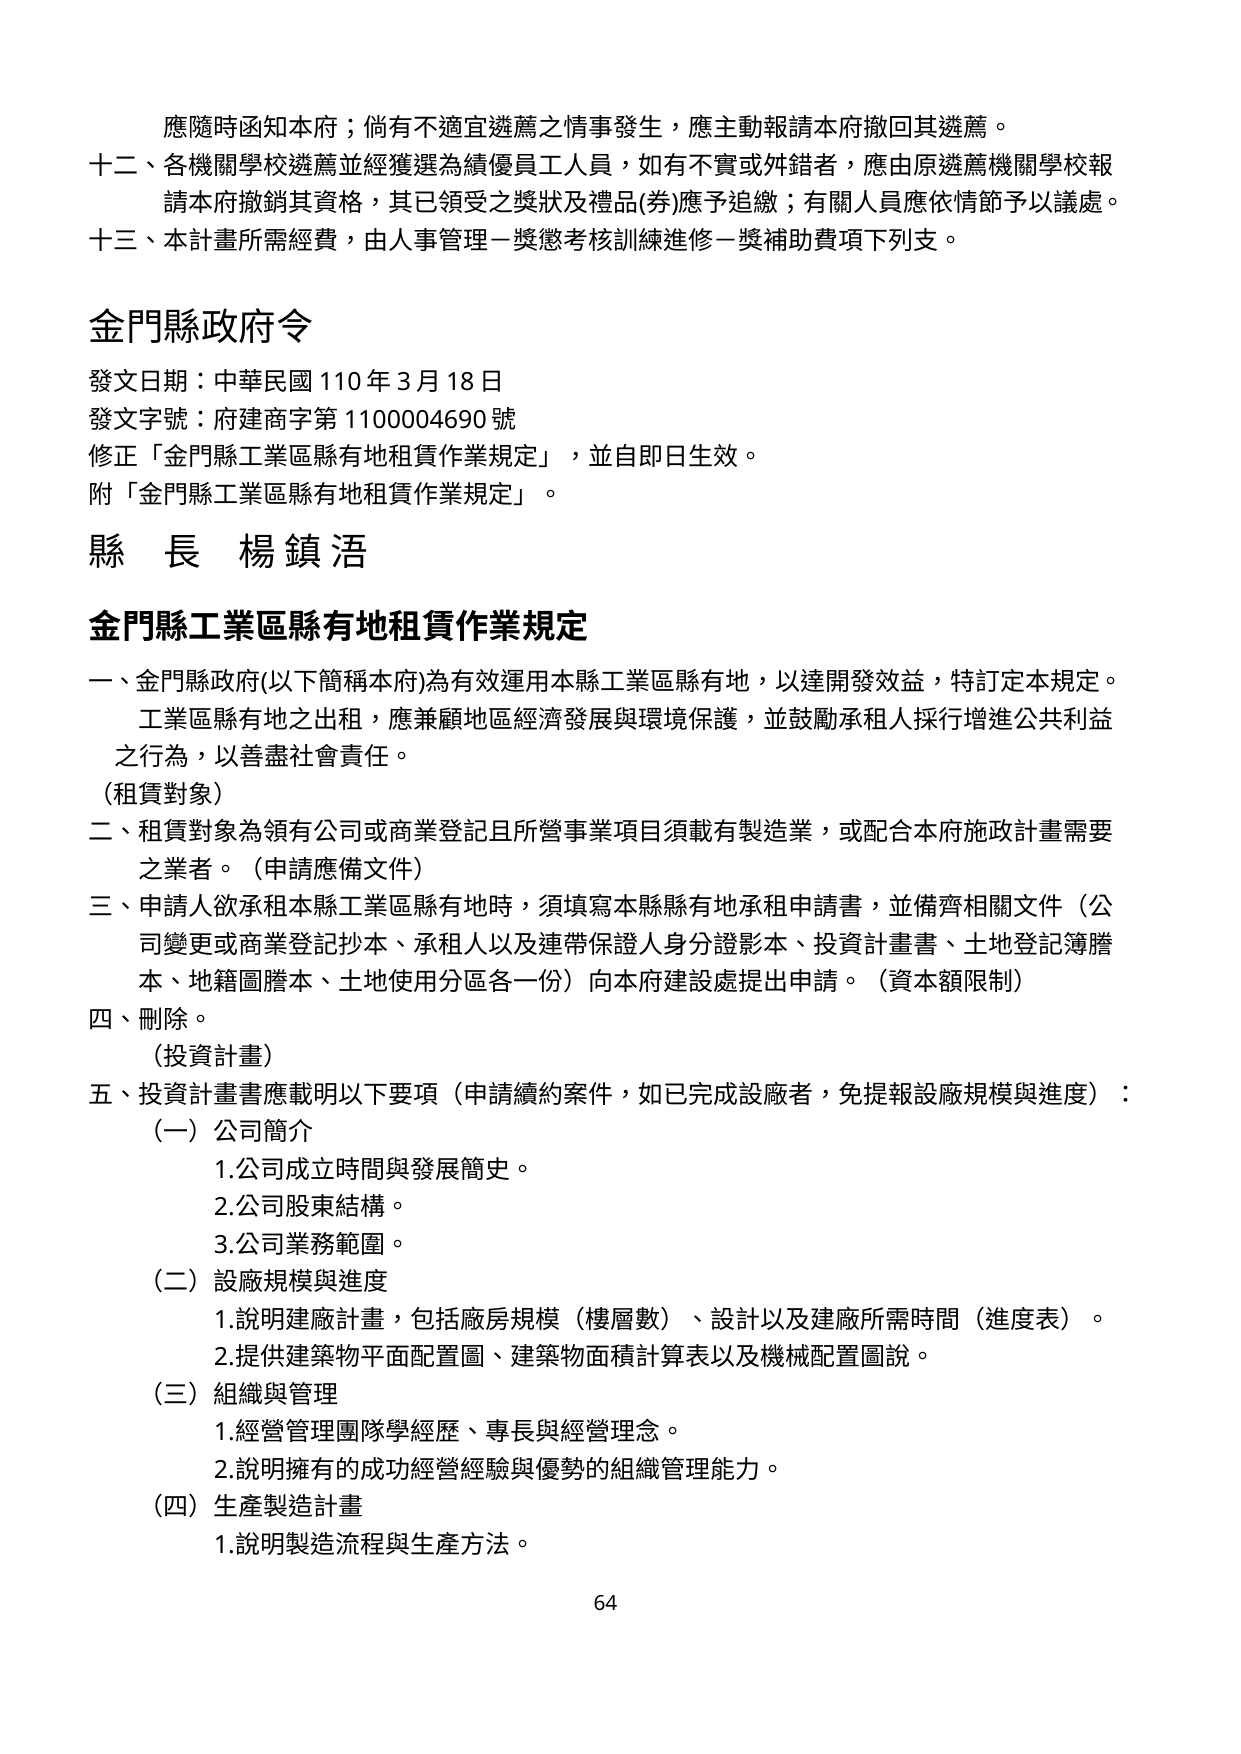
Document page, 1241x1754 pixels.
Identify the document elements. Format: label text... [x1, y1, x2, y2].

text 三、申請人欲承租本縣工業區縣有地時，須填寫本縣縣有地承租申請書，並備齊相關文件（公 [89, 886, 1122, 924]
text 1.經營管理團隊學經歷、專長與經營理念。 [89, 1411, 1122, 1449]
text 工業區縣有地之出租，應兼顧地區經濟發展與環境保護，並鼓勵承租人採行增進公共利益 [89, 699, 1122, 736]
text 一、金門縣政府(以下簡稱本府)為有效運用本縣工業區縣有地，以達開發效益，特訂定本規定。 [89, 661, 1122, 699]
text 縣 長 楊 鎮 浯 [89, 511, 1122, 586]
text 四、刪除。 [89, 999, 1122, 1036]
text 本、地籍圖謄本、土地使用分區各一份）向本府建設處提出申請。（資本額限制） [89, 961, 1122, 999]
text 2.公司股東結構。 [89, 1186, 1122, 1224]
text 之業者。（申請應備文件） [89, 849, 1122, 886]
text （一）公司簡介 [89, 1111, 1122, 1149]
text 附「金門縣工業區縣有地租賃作業規定」。 [89, 474, 1122, 511]
text 1.公司成立時間與發展簡史。 [89, 1149, 1122, 1186]
text 司變更或商業登記抄本、承租人以及連帶保證人身分證影本、投資計畫書、土地登記簿謄 [89, 924, 1122, 961]
text 金門縣政府令 [89, 286, 1122, 361]
text 金門縣工業區縣有地租賃作業規定 [89, 586, 1122, 661]
text （二）設廠規模與進度 [89, 1261, 1122, 1299]
text （租賃對象） [89, 774, 1122, 811]
text 十三、本計畫所需經費，由人事管理－獎懲考核訓練進修－獎補助費項下列支。 [89, 219, 1122, 257]
text 二、租賃對象為領有公司或商業登記且所營事業項目須載有製造業，或配合本府施政計畫需要 [89, 811, 1122, 849]
text 發文字號：府建商字第1100004690號 [89, 399, 1122, 436]
text 修正「金門縣工業區縣有地租賃作業規定」，並自即日生效。 [89, 436, 1122, 474]
text 1.說明製造流程與生產方法。 [89, 1524, 1122, 1561]
text （三）組織與管理 [89, 1374, 1122, 1411]
text 3.公司業務範圍。 [89, 1224, 1122, 1261]
text 請本府撤銷其資格，其已領受之獎狀及禮品(券)應予追繳；有關人員應依情節予以議處。 [89, 182, 1122, 219]
text 2.提供建築物平面配置圖、建築物面積計算表以及機械配置圖說。 [89, 1336, 1122, 1374]
text 之行為，以善盡社會責任。 [89, 736, 1122, 774]
text 十二、各機關學校遴薦並經獲選為績優員工人員，如有不實或舛錯者，應由原遴薦機關學校報 [89, 144, 1122, 182]
text 應隨時函知本府；倘有不適宜遴薦之情事發生，應主動報請本府撤回其遴薦。 [89, 107, 1122, 144]
text 2.說明擁有的成功經營經驗與優勢的組織管理能力。 [89, 1449, 1122, 1486]
text 1.說明建廠計畫，包括廠房規模（樓層數）、設計以及建廠所需時間（進度表）。 [89, 1299, 1122, 1336]
text 發文日期：中華民國110年3月18日 [89, 361, 1122, 399]
text （四）生產製造計畫 [89, 1486, 1122, 1524]
text 五、投資計畫書應載明以下要項（申請續約案件，如已完成設廠者，免提報設廠規模與進度）： [89, 1074, 1122, 1111]
text （投資計畫） [89, 1036, 1122, 1074]
